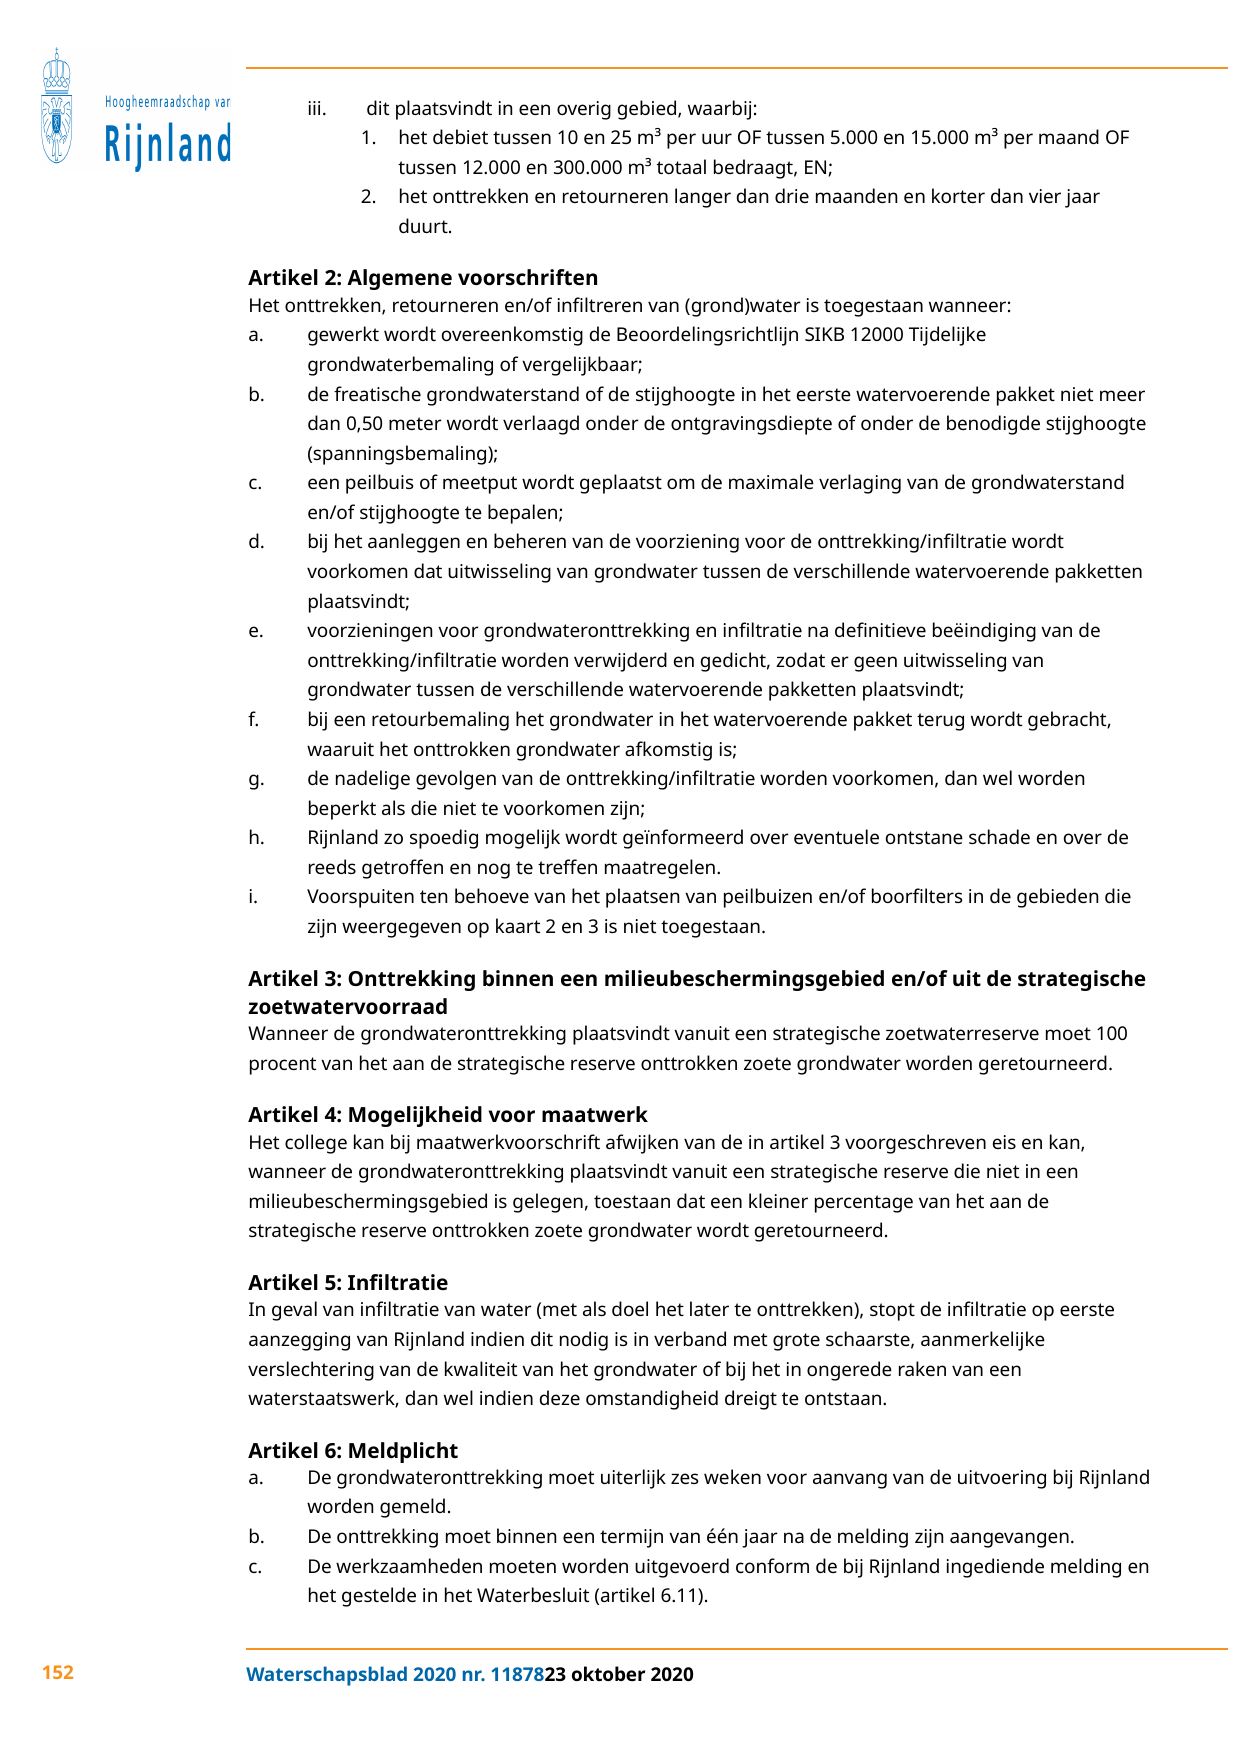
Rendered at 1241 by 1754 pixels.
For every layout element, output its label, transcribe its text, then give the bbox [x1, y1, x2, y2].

list het onttrekken en retourneren langer dan drie maanden en korter dan vier jaar duurt. [361, 183, 1152, 239]
list een peilbuis of meetput wordt geplaatst om de maximale verlaging van de grondwaterstand en/of stijghoogte te bepalen; [248, 469, 1152, 525]
list bij een retourbemaling het grondwater in het watervoerende pakket terug wordt gebracht, waaruit het onttrokken grondwater afkomstig is; [248, 706, 1152, 761]
text In geval van infiltratie van water (met als doel het later te onttrekken), stopt de infiltratie op eerste aanzegging van Rijnland indien dit nodig is in verband met grote schaarste, aanmerkelijke verslechtering van de kwaliteit van het grondwater of bij het in ongerede raken van een waterstaatswerk, dan wel indien deze omstandigheid dreigt te ontstaan. [248, 1297, 1152, 1411]
list de freatische grondwaterstand of de stijghoogte in het eerste watervoerende pakket niet meer dan 0,50 meter wordt verlaagd onder de ontgravingsdiepte of onder de benodigde stijghoogte (spanningsbemaling); [248, 381, 1152, 466]
list gewerkt wordt overeenkomstig de Beoordelingsrichtlijn SIKB 12000 Tijdelijke grondwaterbemaling of vergelijkbaar; [248, 322, 1152, 377]
text Artikel 2: Algemene voorschriften [248, 263, 1152, 292]
list dit plaatsvindt in een overig gebied, waarbij: [307, 95, 1152, 121]
list Voorspuiten ten behoeve van het plaatsen van peilbuizen en/of boorfilters in de gebieden die zijn weergegeven op kaart 2 en 3 is niet toegestaan. [248, 884, 1152, 939]
list bij het aanleggen en beheren van de voorziening voor de onttrekking/infiltratie wordt voorkomen dat uitwisseling van grondwater tussen de verschillende watervoerende pakketten plaatsvindt; [248, 529, 1152, 613]
list De onttrekking moet binnen een termijn van één jaar na de melding zijn aangevangen. [248, 1523, 1152, 1549]
text Het college kan bij maatwerkvoorschrift afwijken van de in artikel 3 voorgeschreven eis en kan, wanneer de grondwateronttrekking plaatsvindt vanuit een strategische reserve die niet in een milieubeschermingsgebied is gelegen, toestaan dat een kleiner percentage van het aan de strategische reserve onttrokken zoete grondwater wordt geretourneerd. [248, 1129, 1152, 1243]
list De grondwateronttrekking moet uiterlijk zes weken voor aanvang van de uitvoering bij Rijnland worden gemeld. [248, 1464, 1152, 1519]
text Wanneer de grondwateronttrekking plaatsvindt vanuit een strategische zoetwaterreserve moet 100 procent van het aan de strategische reserve onttrokken zoete grondwater worden geretourneerd. [248, 1021, 1152, 1076]
list voorzieningen voor grondwateronttrekking en infiltratie na definitieve beëindiging van de onttrekking/infiltratie worden verwijderd en gedicht, zodat er geen uitwisseling van grondwater tussen de verschillende watervoerende pakketten plaatsvindt; [248, 617, 1152, 702]
picture [41, 47, 231, 172]
text Artikel 4: Mogelijkheid voor maatwerk [248, 1101, 1152, 1129]
text Artikel 6: Meldplicht [248, 1436, 1152, 1464]
text Het onttrekken, retourneren en/of infiltreren van (grond)water is toegestaan wanneer: [248, 292, 1152, 318]
list Rijnland zo spoedig mogelijk wordt geïnformeerd over eventuele ontstane schade en over de reeds getroffen en nog te treffen maatregelen. [248, 824, 1152, 880]
list De werkzaamheden moeten worden uitgevoerd conform de bij Rijnland ingediende melding en het gestelde in het Waterbesluit (artikel 6.11). [248, 1553, 1152, 1608]
list het debiet tussen 10 en 25 m³ per uur OF tussen 5.000 en 15.000 m³ per maand OF tussen 12.000 en 300.000 m³ totaal bedraagt, EN; [361, 124, 1152, 180]
text Artikel 5: Infiltratie [248, 1268, 1152, 1297]
list de nadelige gevolgen van de onttrekking/infiltratie worden voorkomen, dan wel worden beperkt als die niet te voorkomen zijn; [248, 765, 1152, 821]
text Artikel 3: Onttrekking binnen een milieubeschermingsgebied en/of uit de strategische zoetwatervoorraad [248, 964, 1152, 1021]
